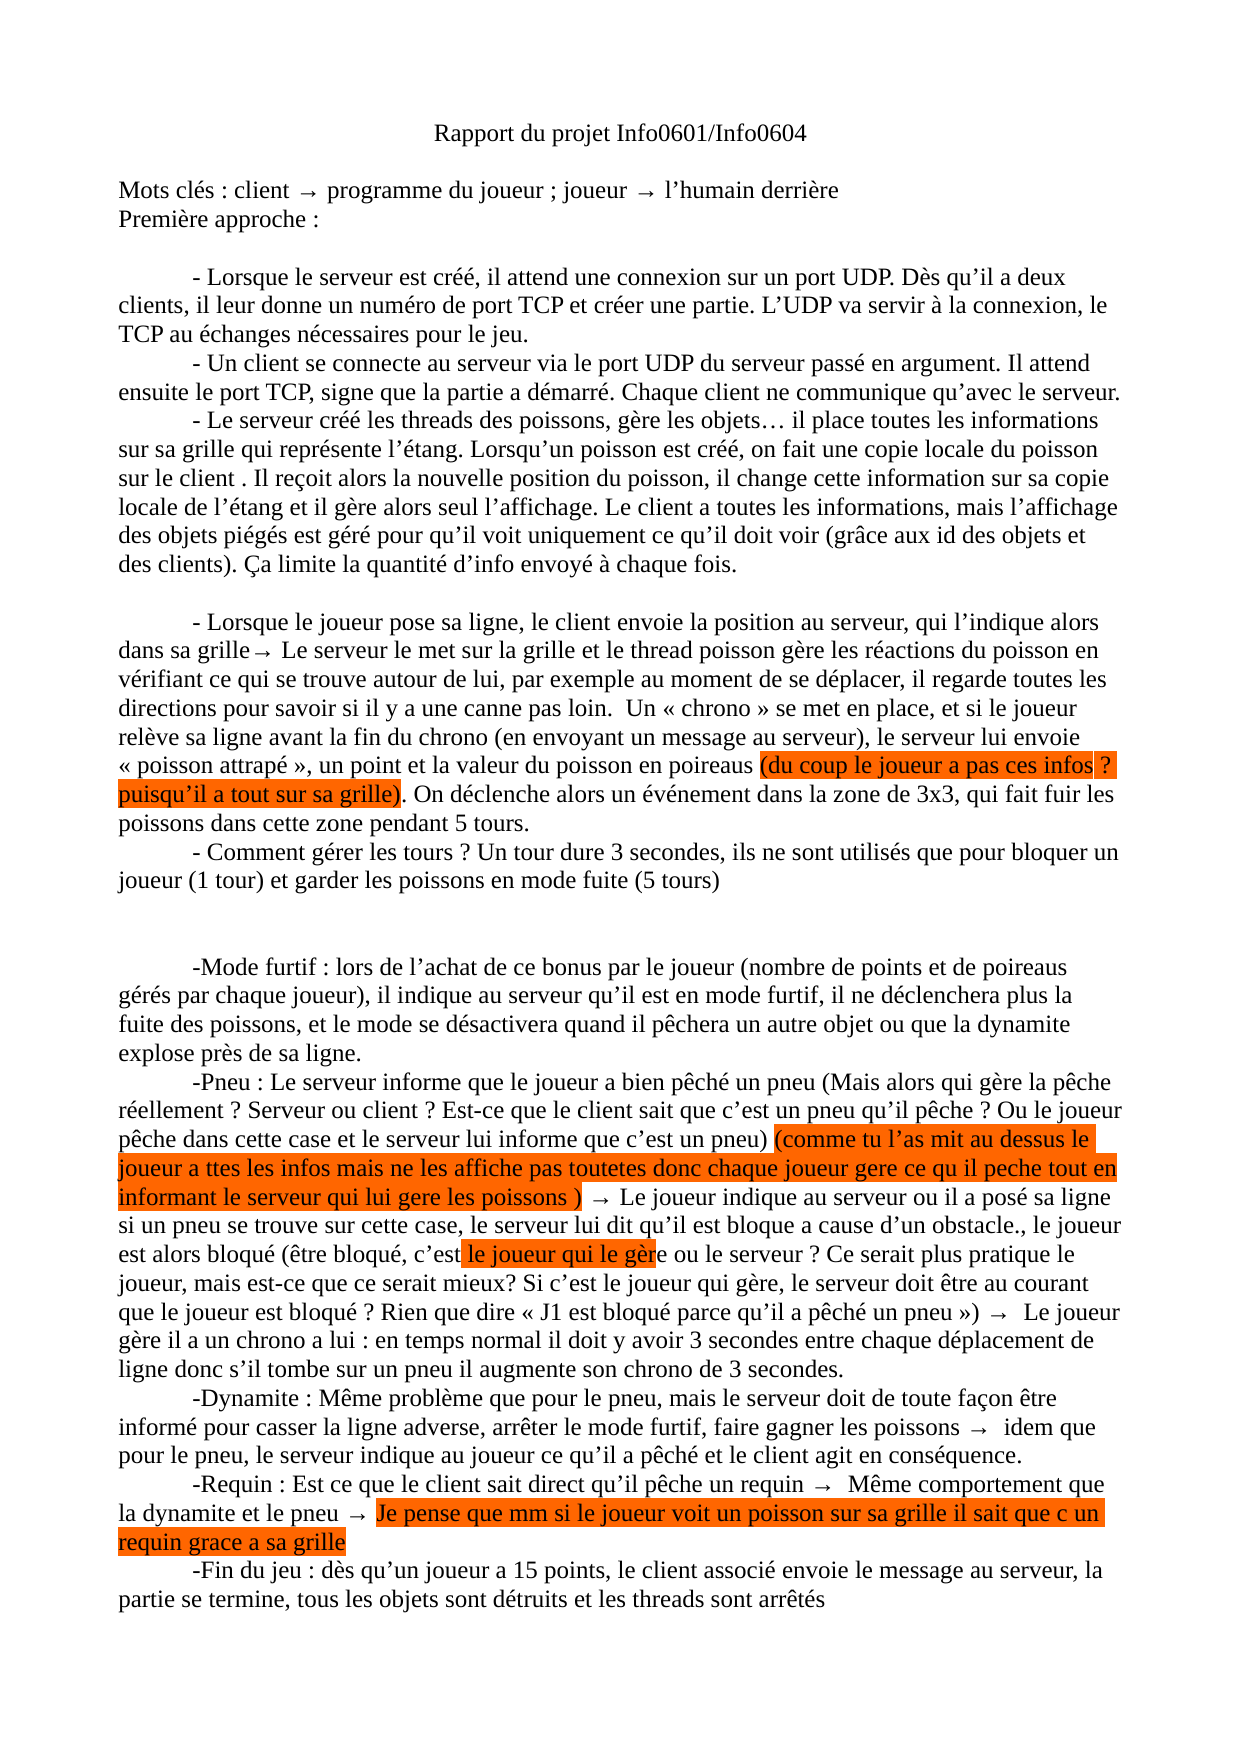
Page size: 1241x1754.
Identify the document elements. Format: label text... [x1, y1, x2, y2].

text Rapport du projet Info0601/Info0604 [118, 118, 1122, 147]
text -Fin du jeu : dès qu’un joueur a 15 points, le client associé envoie le message au serveur, la partie se termine, tous les objets sont détruits et les threads sont arrêtés [118, 1556, 1122, 1613]
text -Dynamite : Même problème que pour le pneu, mais le serveur doit de toute façon être informé pour casser la ligne adverse, arrêter le mode furtif, faire gagner les poissons → idem que pour le pneu, le serveur indique au joueur ce qu’il a pêché et le client agit en conséquence. [118, 1383, 1122, 1469]
text - Lorsque le joueur pose sa ligne, le client envoie la position au serveur, qui l’indique alors dans sa grille→ Le serveur le met sur la grille et le thread poisson gère les réactions du poisson en vérifiant ce qui se trouve autour de lui, par exemple au moment de se déplacer, il regarde toutes les directions pour savoir si il y a une canne pas loin. Un « chrono » se met en place, et si le joueur relève sa ligne avant la fin du chrono (en envoyant un message au serveur), le serveur lui envoie « poisson attrapé », un point et la valeur du poisson en poireaus (du coup le joueur a pas ces infos ? puisqu’il a tout sur sa grille). On déclenche alors un événement dans la zone de 3x3, qui fait fuir les poissons dans cette zone pendant 5 tours. [118, 607, 1122, 837]
text - Un client se connecte au serveur via le port UDP du serveur passé en argument. Il attend ensuite le port TCP, signe que la partie a démarré. Chaque client ne communique qu’avec le serveur. [118, 348, 1122, 406]
text -Mode furtif : lors de l’achat de ce bonus par le joueur (nombre de points et de poireaus gérés par chaque joueur), il indique au serveur qu’il est en mode furtif, il ne déclenchera plus la fuite des poissons, et le mode se désactivera quand il pêchera un autre objet ou que la dynamite explose près de sa ligne. [118, 952, 1122, 1067]
text - Le serveur créé les threads des poissons, gère les objets… il place toutes les informations sur sa grille qui représente l’étang. Lorsqu’un poisson est créé, on fait une copie locale du poisson sur le client . Il reçoit alors la nouvelle position du poisson, il change cette information sur sa copie locale de l’étang et il gère alors seul l’affichage. Le client a toutes les informations, mais l’affichage des objets piégés est géré pour qu’il voit uniquement ce qu’il doit voir (grâce aux id des objets et des clients). Ça limite la quantité d’info envoyé à chaque fois. [118, 406, 1122, 578]
text - Comment gérer les tours ? Un tour dure 3 secondes, ils ne sont utilisés que pour bloquer un joueur (1 tour) et garder les poissons en mode fuite (5 tours) [118, 837, 1122, 894]
text -Requin : Est ce que le client sait direct qu’il pêche un requin → Même comportement que la dynamite et le pneu → Je pense que mm si le joueur voit un poisson sur sa grille il sait que c un requin grace a sa grille [118, 1469, 1122, 1556]
text -Pneu : Le serveur informe que le joueur a bien pêché un pneu (Mais alors qui gère la pêche réellement ? Serveur ou client ? Est-ce que le client sait que c’est un pneu qu’il pêche ? Ou le joueur pêche dans cette case et le serveur lui informe que c’est un pneu) (comme tu l’as mit au dessus le joueur a ttes les infos mais ne les affiche pas toutetes donc chaque joueur gere ce qu il peche tout en informant le serveur qui lui gere les poissons ) → Le joueur indique au serveur ou il a posé sa ligne si un pneu se trouve sur cette case, le serveur lui dit qu’il est bloque a cause d’un obstacle., le joueur est alors bloqué (être bloqué, c’est le joueur qui le gère ou le serveur ? Ce serait plus pratique le joueur, mais est-ce que ce serait mieux? Si c’est le joueur qui gère, le serveur doit être au courant que le joueur est bloqué ? Rien que dire « J1 est bloqué parce qu’il a pêché un pneu ») → Le joueur gère il a un chrono a lui : en temps normal il doit y avoir 3 secondes entre chaque déplacement de ligne donc s’il tombe sur un pneu il augmente son chrono de 3 secondes. [118, 1067, 1122, 1383]
text Première approche : [118, 204, 1122, 233]
text Mots clés : client → programme du joueur ; joueur → l’humain derrière [118, 176, 1122, 204]
text - Lorsque le serveur est créé, il attend une connexion sur un port UDP. Dès qu’il a deux clients, il leur donne un numéro de port TCP et créer une partie. L’UDP va servir à la connexion, le TCP au échanges nécessaires pour le jeu. [118, 262, 1122, 348]
